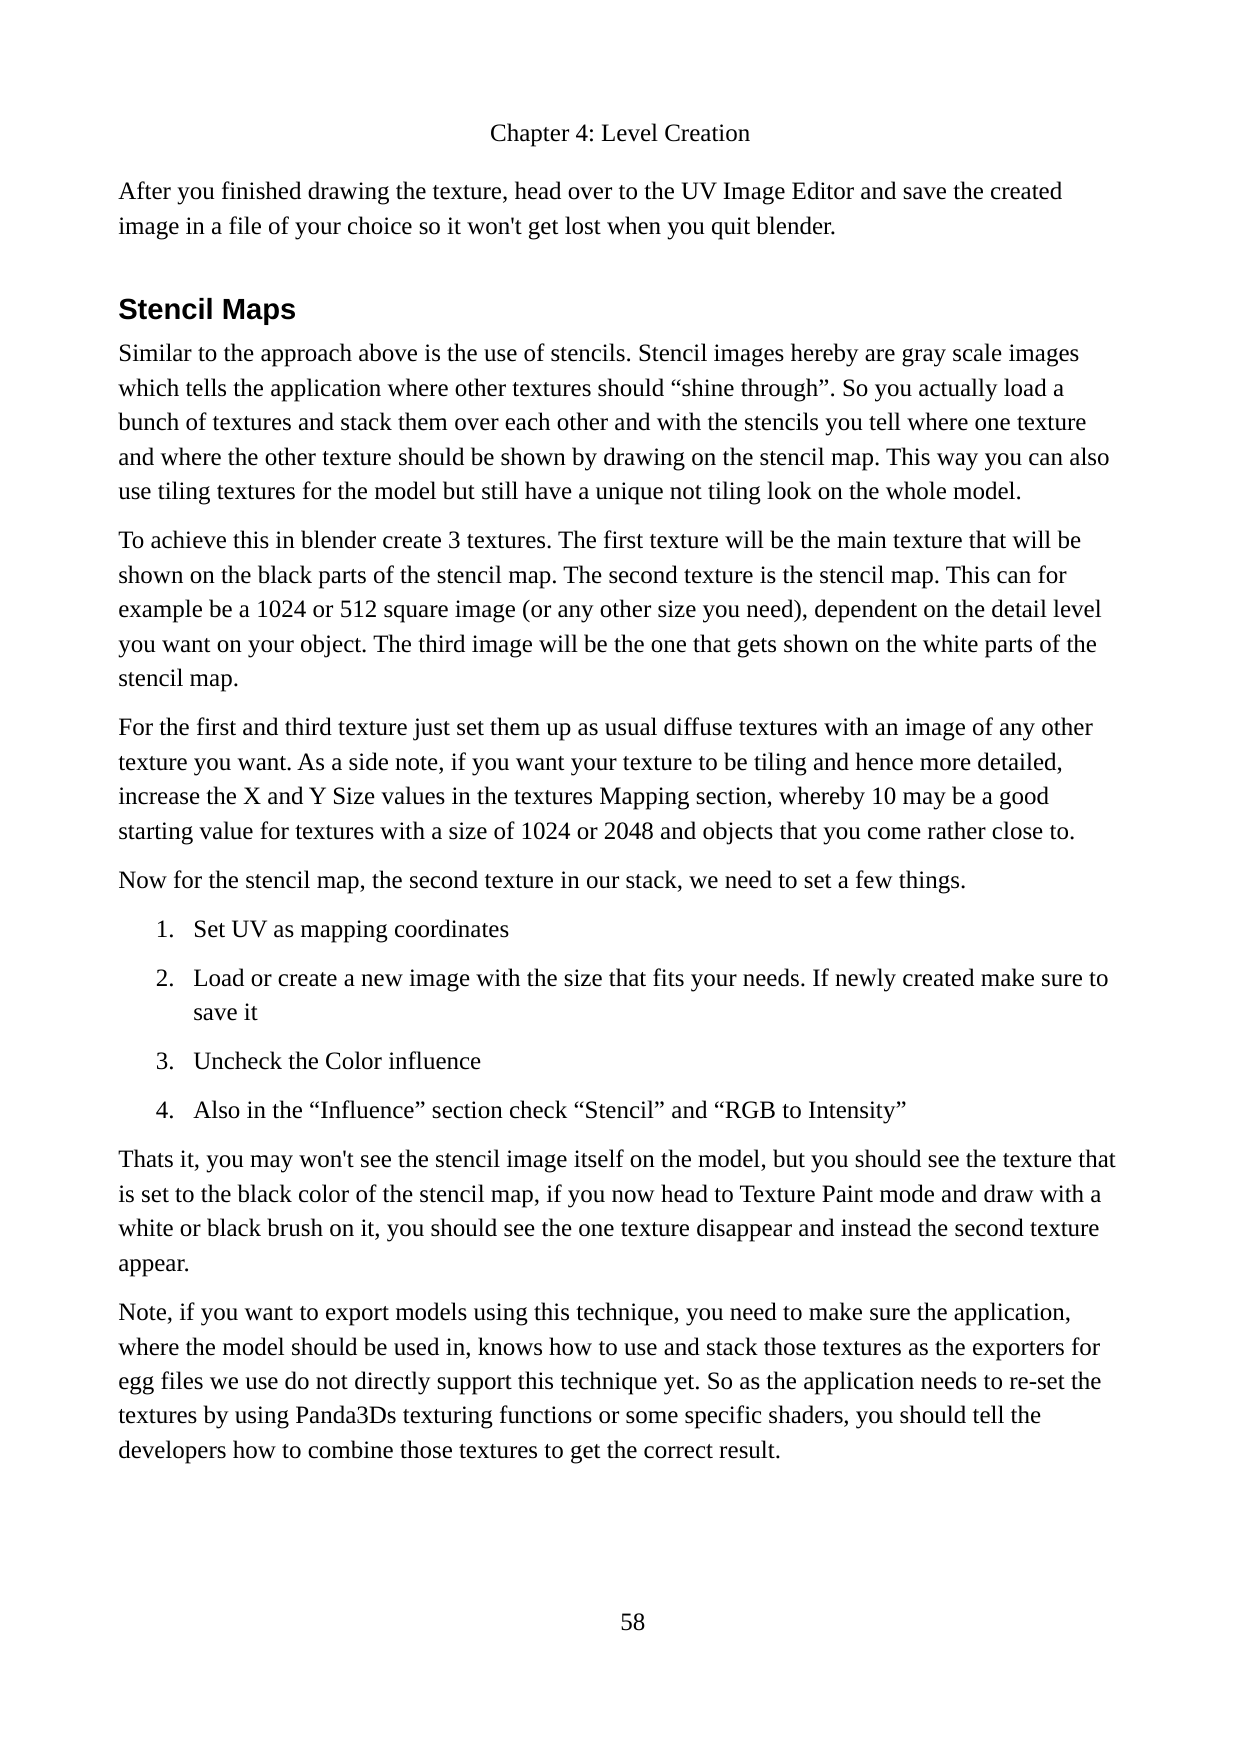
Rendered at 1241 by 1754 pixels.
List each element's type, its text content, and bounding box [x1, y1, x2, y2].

list Uncheck the Color influence [156, 1046, 1122, 1075]
text Note, if you want to export models using this technique, you need to make sure the application, where the model should be used in, knows how to use and stack those textures as the exporters for egg files we use do not directly support this technique yet. So as the application needs to re-set the textures by using Panda3Ds texturing functions or some specific shaders, you should tell the developers how to combine those textures to get the correct result. [118, 1297, 1122, 1464]
subtitle Stencil Maps [118, 292, 1122, 326]
text After you finished drawing the texture, head over to the UV Image Editor and save the created image in a file of your choice so it won't get lost when you quit blender. [118, 176, 1122, 239]
list Also in the “Influence” section check “Stencil” and “RGB to Intensity” [156, 1096, 1122, 1124]
text To achieve this in blender create 3 textures. The first texture will be the main texture that will be shown on the black parts of the stencil map. The second texture is the stencil map. This can for example be a 1024 or 512 square image (or any other size you need), dependent on the detail level you want on your object. The third image will be the one that gets shown on the white parts of the stencil map. [118, 525, 1122, 692]
list Load or create a new image with the size that fits your needs. If newly created make sure to save it [156, 963, 1122, 1026]
text Thats it, you may won't see the stencil image itself on the model, but you should see the texture that is set to the black color of the stencil map, if you now head to Texture Paint mode and draw with a white or black brush on it, you should see the one texture disappear and instead the second texture appear. [118, 1144, 1122, 1277]
list Set UV as mapping coordinates [156, 914, 1122, 943]
text Similar to the approach above is the use of stencils. Stencil images hereby are gray scale images which tells the application where other textures should “shine through”. So you actually load a bunch of textures and stack them over each other and with the stencils you tell where one texture and where the other texture should be shown by drawing on the stencil map. This way you can also use tiling textures for the model but still have a unique not tiling look on the whole model. [118, 338, 1122, 505]
text For the first and third texture just set them up as usual diffuse textures with an image of any other texture you want. As a side note, if you want your texture to be tiling and hence more detailed, increase the X and Y Size values in the textures Mapping section, whereby 10 may be a good starting value for textures with a size of 1024 or 2048 and objects that you come rather close to. [118, 712, 1122, 844]
text Now for the stencil map, the second texture in our stack, we need to set a few things. [118, 865, 1122, 893]
